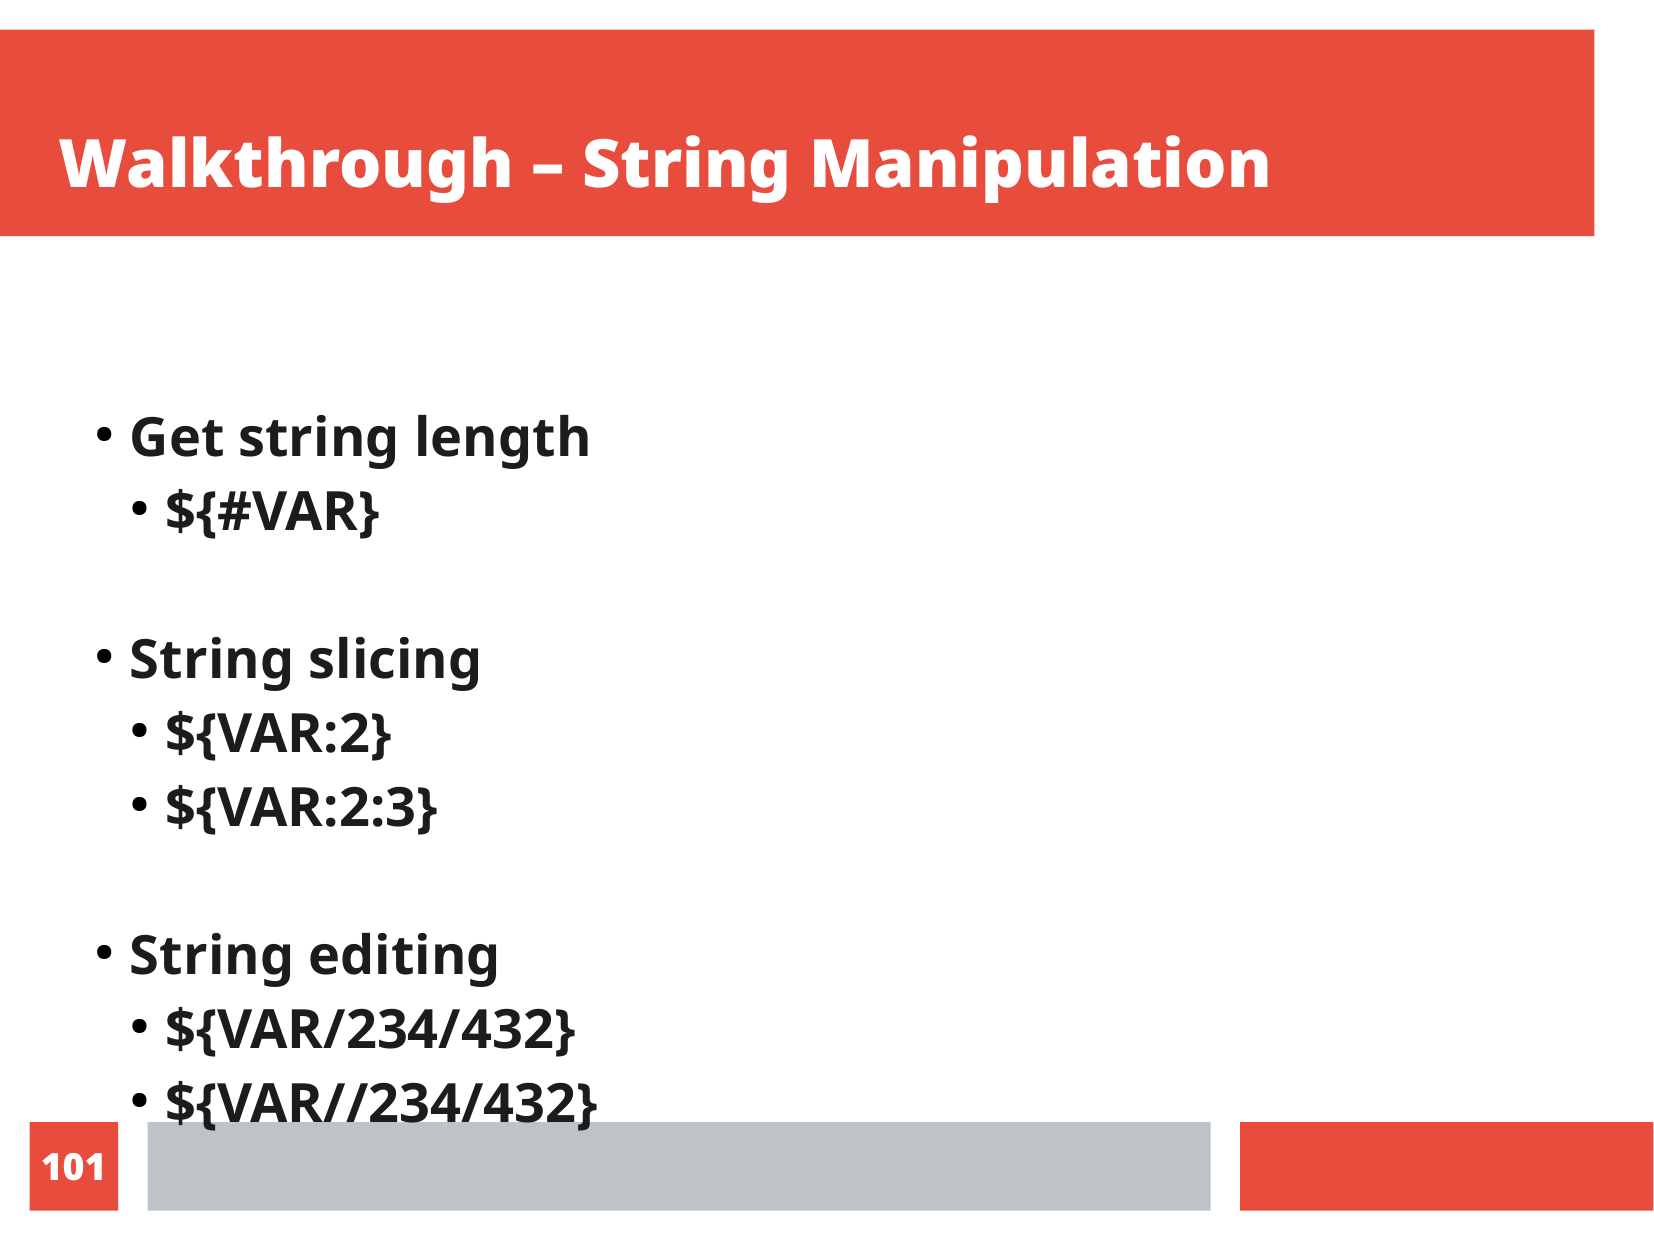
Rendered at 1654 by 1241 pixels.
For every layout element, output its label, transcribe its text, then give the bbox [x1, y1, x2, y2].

subtitle Get string length ${#VAR} String slicing ${VAR:2} ${VAR:2:3} String editing ${VAR/234/432} ${VAR//234/432} [59, 324, 1565, 1093]
title Walkthrough – String Manipulation [59, 59, 1595, 207]
